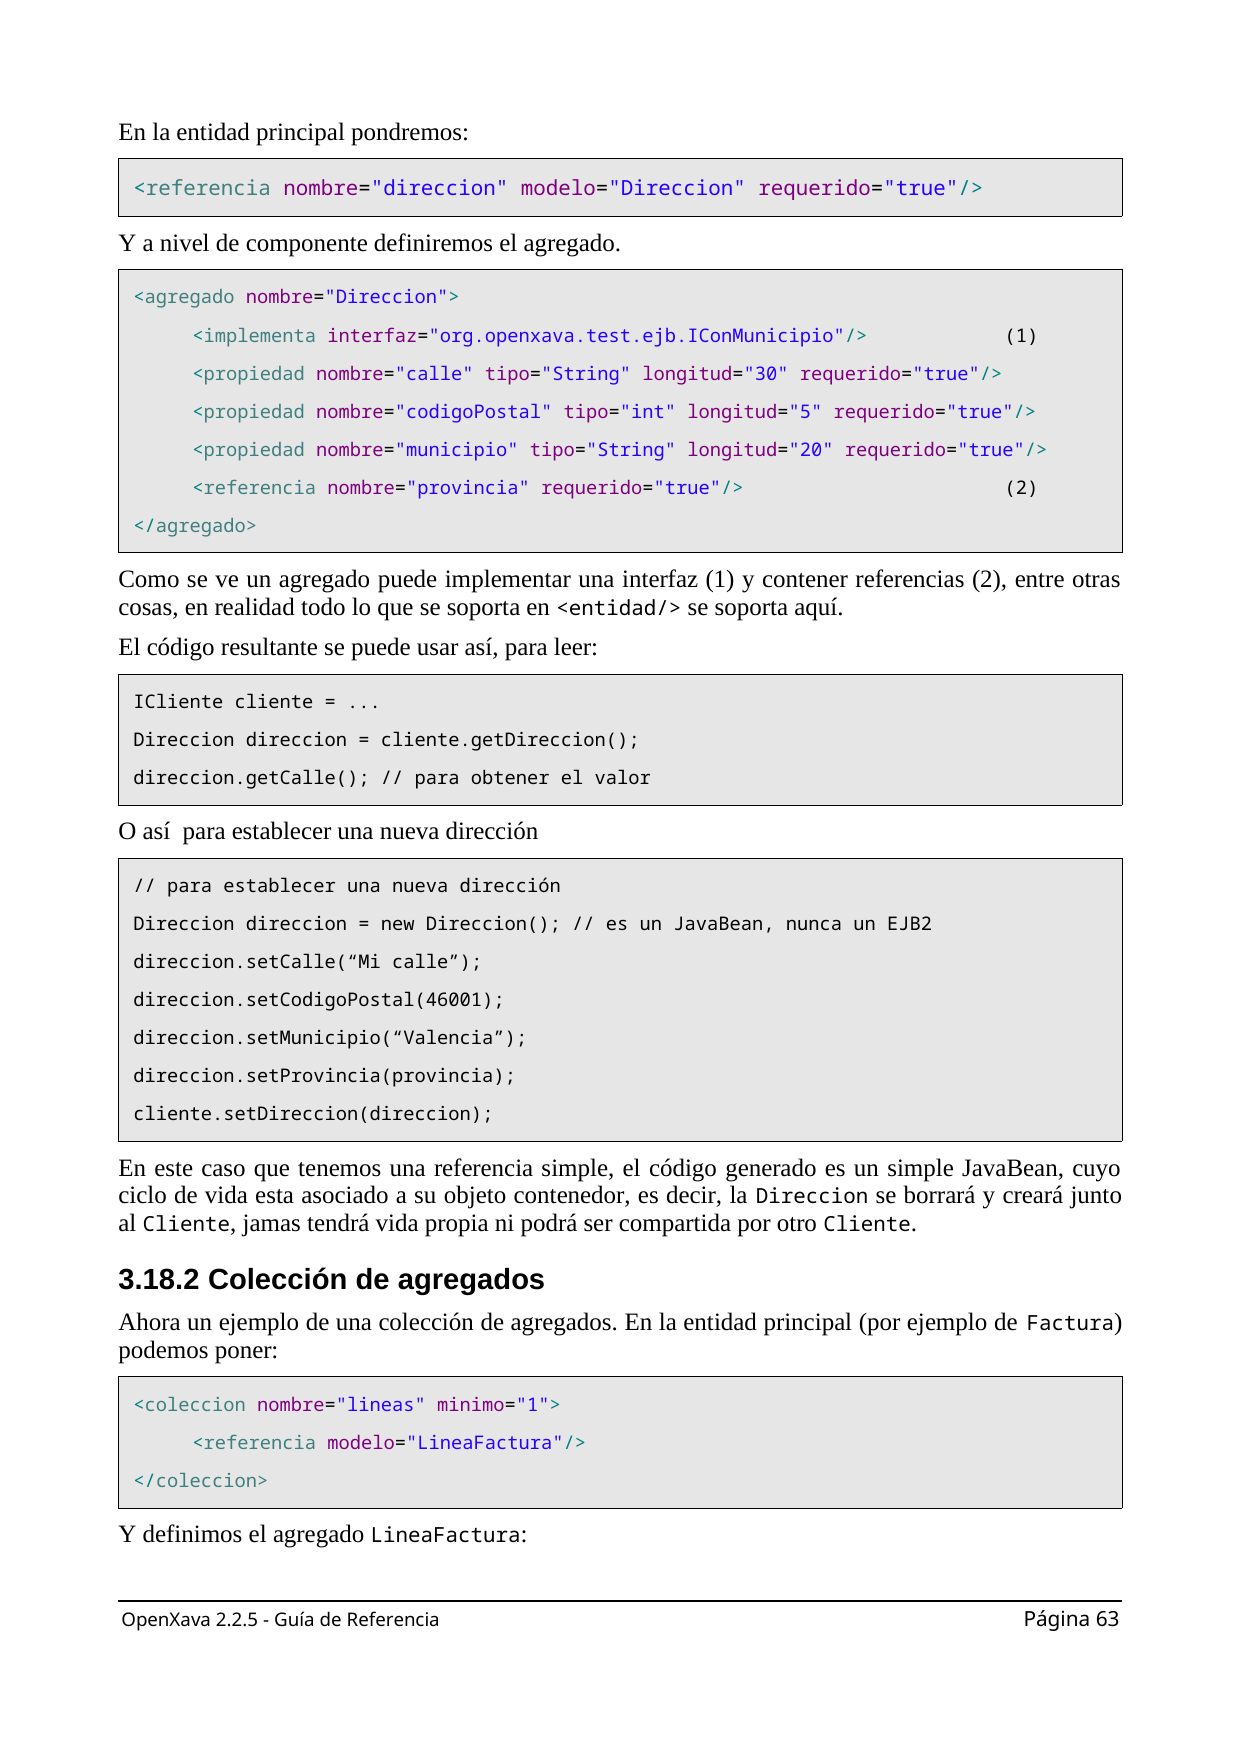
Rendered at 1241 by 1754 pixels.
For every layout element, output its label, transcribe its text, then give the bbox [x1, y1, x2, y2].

text <agregado nombre="Direccion"> [119, 270, 1122, 307]
text En la entidad principal pondremos: [118, 118, 1122, 146]
text direccion.setMunicipio(“Valencia”); [119, 1010, 1122, 1048]
text direccion.setCalle(“Mi calle”); [119, 934, 1122, 972]
text Direccion direccion = new Direccion(); // es un JavaBean, nunca un EJB2 [119, 896, 1122, 934]
text direccion.getCalle(); // para obtener el valor [119, 750, 1122, 805]
text ICliente cliente = ... [119, 675, 1122, 712]
text </coleccion> [119, 1452, 1122, 1508]
text <propiedad nombre="calle" tipo="String" longitud="30" requerido="true"/> [119, 345, 1122, 383]
text Ahora un ejemplo de una colección de agregados. En la entidad principal (por ejemplo de Factura) podemos poner: [118, 1308, 1122, 1364]
text Y a nivel de componente definiremos el agregado. [118, 229, 1122, 257]
text <referencia nombre="direccion" modelo="Direccion" requerido="true"/> [119, 159, 1122, 216]
text <implementa interfaz="org.openxava.test.ejb.IConMunicipio"/> (1) [119, 307, 1122, 345]
text <referencia nombre="provincia" requerido="true"/> (2) [119, 459, 1122, 497]
text // para establecer una nueva dirección [119, 859, 1122, 896]
text Direccion direccion = cliente.getDireccion(); [119, 712, 1122, 750]
text <propiedad nombre="municipio" tipo="String" longitud="20" requerido="true"/> [119, 421, 1122, 459]
text Como se ve un agregado puede implementar una interfaz (1) y contener referencias (2), entre otras cosas, en realidad todo lo que se soporta en <entidad/> se soporta aquí. [118, 565, 1122, 621]
text Y definimos el agregado LineaFactura: [118, 1520, 1122, 1548]
text <coleccion nombre="lineas" minimo="1"> [119, 1377, 1122, 1414]
text <propiedad nombre="codigoPostal" tipo="int" longitud="5" requerido="true"/> [119, 383, 1122, 421]
subtitle Colección de agregados [118, 1263, 1122, 1296]
text El código resultante se puede usar así, para leer: [118, 633, 1122, 661]
text direccion.setProvincia(provincia); [119, 1048, 1122, 1086]
text En este caso que tenemos una referencia simple, el código generado es un simple JavaBean, cuyo ciclo de vida esta asociado a su objeto contenedor, es decir, la Direccion se borrará y creará junto al Cliente, jamas tendrá vida propia ni podrá ser compartida por otro Cliente. [118, 1154, 1122, 1238]
text <referencia modelo="LineaFactura"/> [119, 1414, 1122, 1452]
text direccion.setCodigoPostal(46001); [119, 972, 1122, 1010]
text O así para establecer una nueva dirección [118, 817, 1122, 845]
text </agregado> [119, 497, 1122, 552]
text cliente.setDireccion(direccion); [119, 1086, 1122, 1141]
